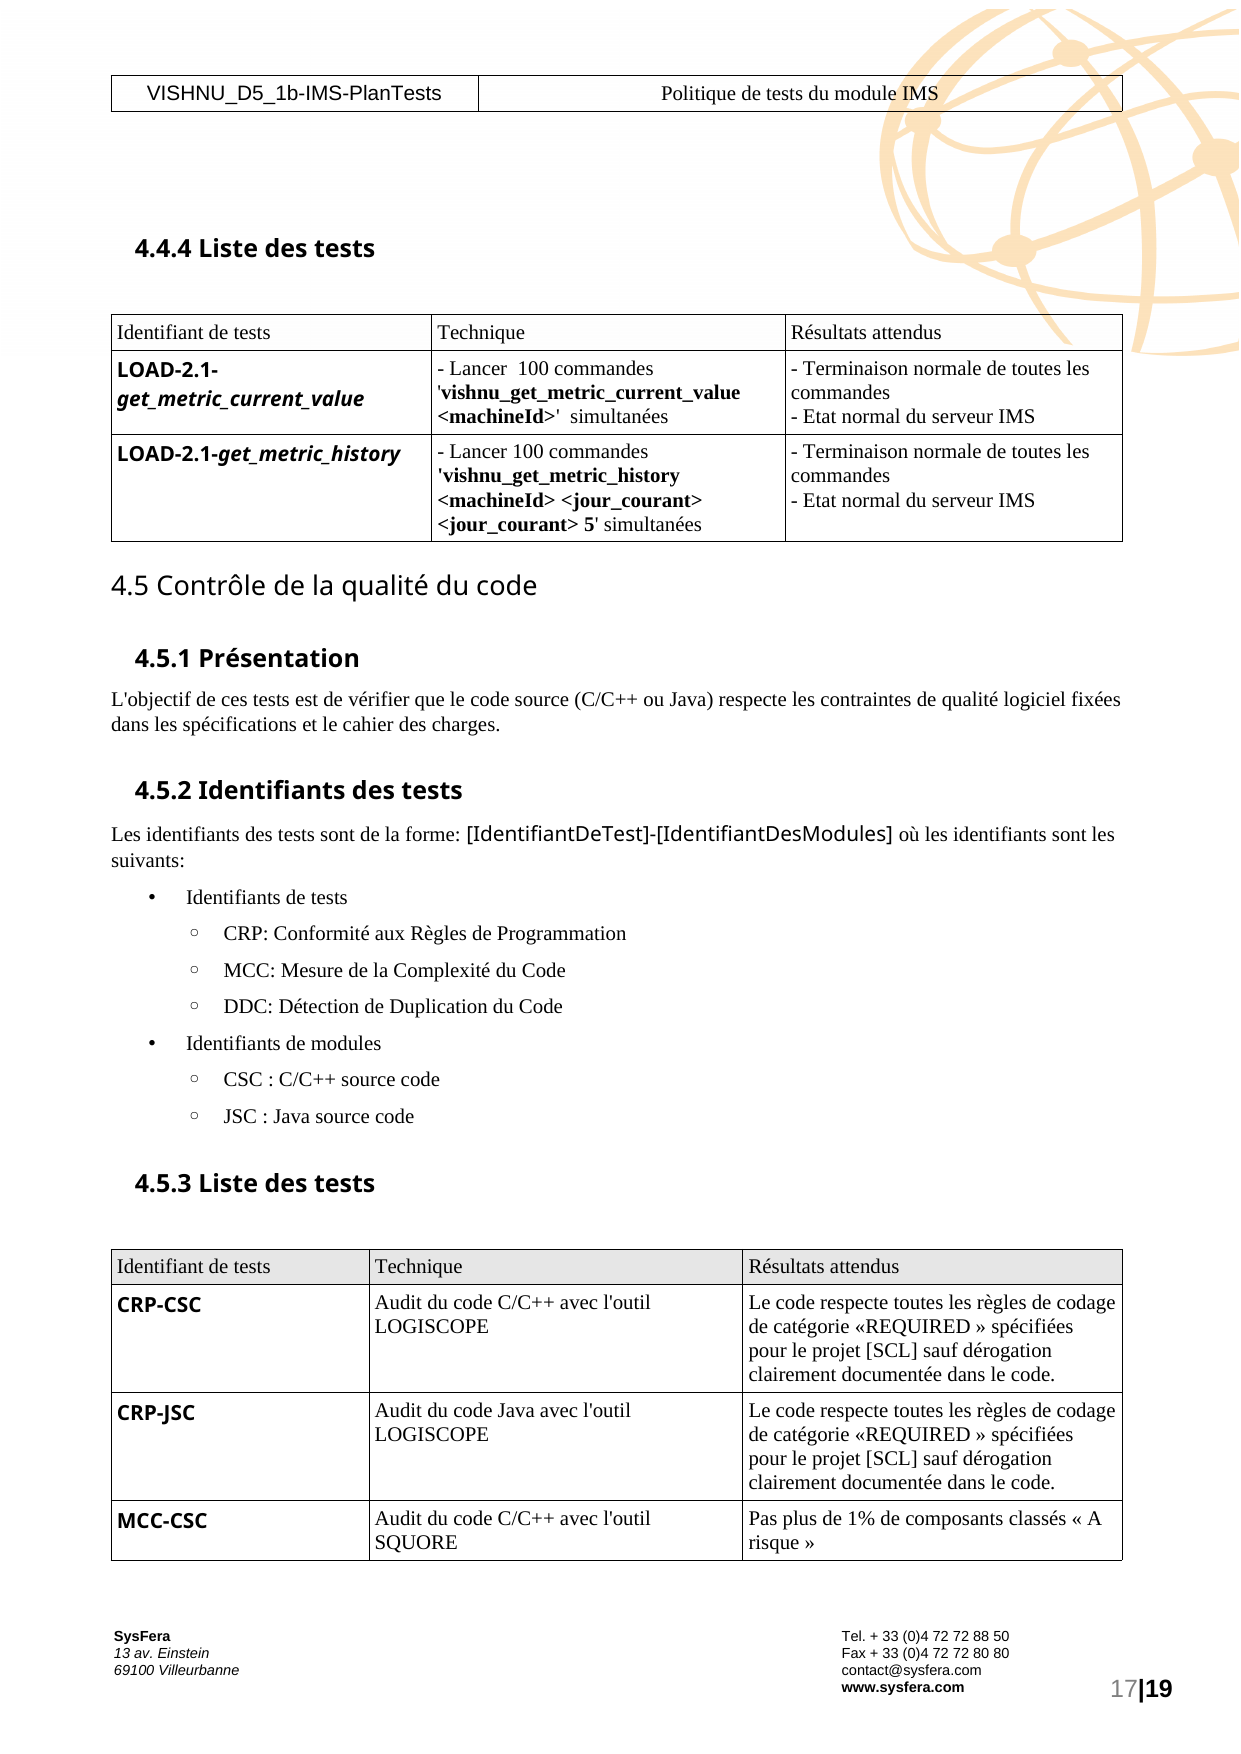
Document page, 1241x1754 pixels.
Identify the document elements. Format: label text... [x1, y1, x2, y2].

text Les identifiants des tests sont de la forme: [IdentifiantDeTest]-[IdentifiantDesModules] où les identifiants sont les suivants: [111, 819, 1122, 872]
subtitle Identifiants des tests [134, 773, 1122, 807]
table_header Technique [370, 1250, 742, 1284]
table_cell Audit du code C/C++ avec l'outil SQUORE [370, 1501, 742, 1559]
table_cell Pas plus de 1% de composants classés « A risque » [743, 1501, 1122, 1559]
subtitle Présentation [134, 641, 1122, 675]
table_cell CRP-JSC [112, 1393, 369, 1500]
table_header Identifiant de tests [112, 1250, 369, 1284]
table_cell CRP-CSC [112, 1285, 369, 1392]
table_cell LOAD-2.1-get_metric_current_value [112, 357, 431, 433]
table_cell - Lancer 100 commandes 'vishnu_get_metric_current_value <machineId>' simultanées [432, 357, 785, 433]
table_cell Le code respecte toutes les règles de codage de catégorie «REQUIRED » spécifiées pour le projet [SCL] sauf dérogation clairement documentée dans le code. [743, 1393, 1122, 1500]
picture [112, 351, 431, 356]
list DDC: Détection de Duplication du Code [186, 994, 1122, 1018]
text L'objectif de ces tests est de vérifier que le code source (C/C++ ou Java) respecte les contraintes de qualité logiciel fixées dans les spécifications et le cahier des charges. [111, 687, 1122, 736]
list Identifiants de modules [148, 1031, 1122, 1055]
table_header Résultats attendus [743, 1250, 1122, 1284]
table_cell - Lancer 100 commandes 'vishnu_get_metric_history <machineId> <jour_courant> <jour_courant> 5' simultanées [432, 435, 785, 541]
picture [432, 315, 785, 350]
subtitle Liste des tests [134, 1166, 1122, 1199]
list CRP: Conformité aux Règles de Programmation [186, 921, 1122, 945]
picture [112, 315, 431, 350]
list MCC: Mesure de la Complexité du Code [186, 958, 1122, 982]
list JSC : Java source code [186, 1104, 1122, 1128]
table_cell LOAD-2.1-get_metric_history [112, 435, 431, 541]
table_cell MCC-CSC [112, 1501, 369, 1559]
list Identifiants de tests [148, 884, 1122, 909]
table_cell - Terminaison normale de toutes les commandes - Etat normal du serveur IMS [786, 435, 1122, 541]
picture [786, 351, 1122, 356]
list CSC : C/C++ source code [186, 1067, 1122, 1091]
picture [1, 9, 1239, 356]
subtitle Contrôle de la qualité du code [111, 566, 1122, 603]
picture [432, 351, 785, 356]
table_cell Le code respecte toutes les règles de codage de catégorie «REQUIRED » spécifiées pour le projet [SCL] sauf dérogation clairement documentée dans le code. [743, 1285, 1122, 1392]
table_cell Audit du code C/C++ avec l'outil LOGISCOPE [370, 1285, 742, 1392]
table_cell Audit du code Java avec l'outil LOGISCOPE [370, 1393, 742, 1500]
table_cell - Terminaison normale de toutes les commandes - Etat normal du serveur IMS [786, 357, 1122, 433]
picture [786, 315, 1122, 350]
